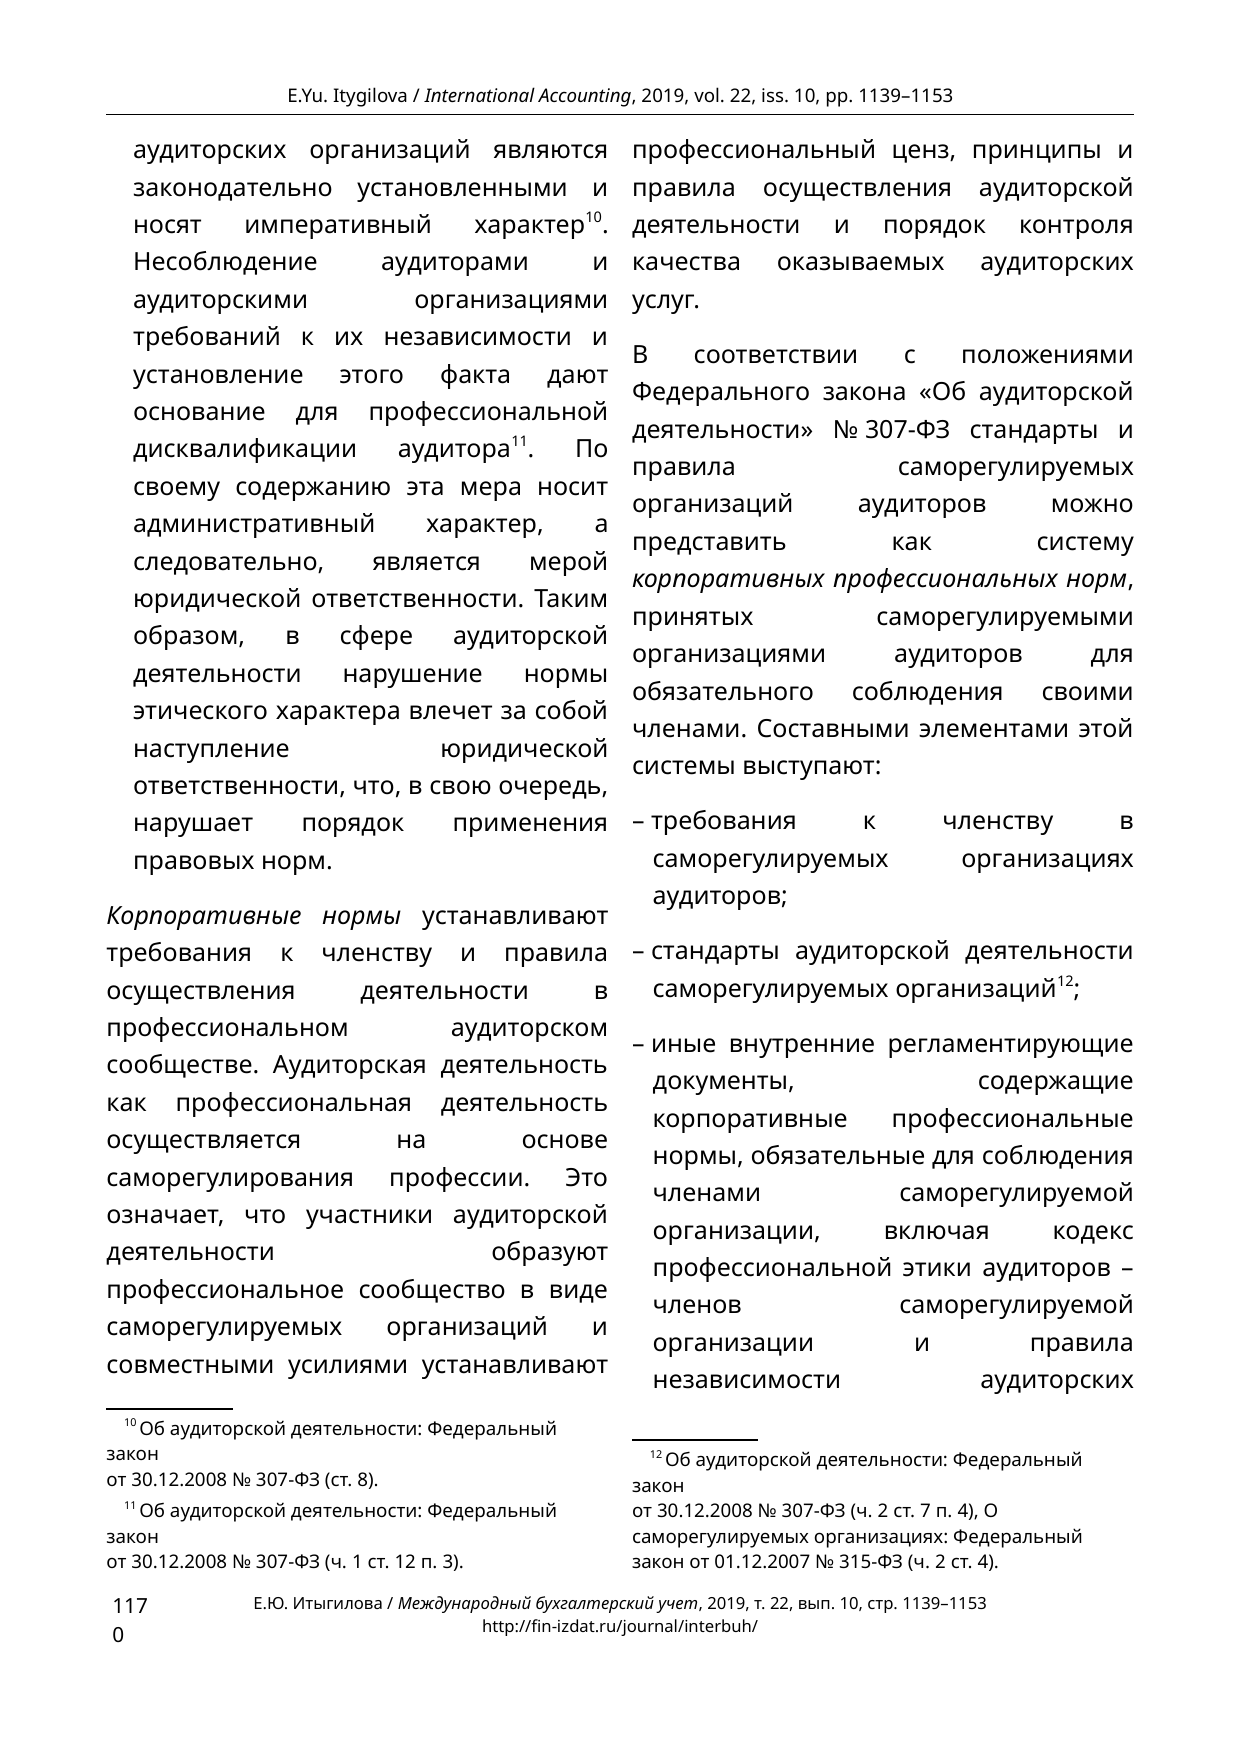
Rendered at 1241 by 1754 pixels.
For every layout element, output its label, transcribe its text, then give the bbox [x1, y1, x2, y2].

text Корпоративные нормы устанавливают требования к членству и правила осуществления деятельности в профессиональном аудиторском сообществе. Аудиторская деятельность как профессиональная деятельность осуществляется на основе саморегулирования профессии. Это означает, что участники аудиторской деятельности образуют профессиональное сообщество в виде саморегулируемых организаций и совместными усилиями устанавливают [106, 897, 608, 1380]
list стандарты аудиторской деятельности саморегулируемых организаций; [632, 933, 1134, 1004]
list аудиторских организаций являются законодательно установленными и носят императивный характер. Несоблюдение аудиторами и аудиторскими организациями требований к их независимости и установление этого факта дают основание для профессиональной дисквалификации аудитора. По своему содержанию эта мера носит административный характер, а следовательно, является мерой юридической ответственности. Таким образом, в сфере аудиторской деятельности нарушение нормы этического характера влечет за собой наступление юридической ответственности, что, в свою очередь, нарушает порядок применения правовых норм. [106, 132, 608, 876]
list иные внутренние регламентирующие документы, содержащие корпоративные профессиональные нормы, обязательные для соблюдения членами саморегулируемой организации, включая кодекс профессиональной этики аудиторов – членов саморегулируемой организации и правила независимости аудиторских [632, 1025, 1134, 1396]
list Об аудиторской деятельности: Федеральный закон от 30.12.2008 № 307-ФЗ (ч. 2 ст. 7 п. 4), О саморегулируемых организациях: Федеральный закон от 01.12.2007 № 315-ФЗ (ч. 2 ст. 4). [632, 1446, 1134, 1574]
text профессиональный ценз, принципы и правила осуществления аудиторской деятельности и порядок контроля качества оказываемых аудиторских услуг. [632, 132, 1134, 316]
list требования к членству в саморегулируемых организациях аудиторов; [632, 803, 1134, 912]
list Об аудиторской деятельности: Федеральный закон от 30.12.2008 № 307-ФЗ (ст. 8). [106, 1415, 608, 1492]
list Об аудиторской деятельности: Федеральный закон от 30.12.2008 № 307-ФЗ (ч. 1 ст. 12 п. 3). [106, 1497, 608, 1574]
text В соответствии с положениями Федерального закона «Об аудиторской деятельности» № 307-ФЗ стандарты и правила саморегулируемых организаций аудиторов можно представить как систему корпоративных профессиональных норм, принятых саморегулируемыми организациями аудиторов для обязательного соблюдения своими членами. Составными элементами этой системы выступают: [632, 337, 1134, 782]
